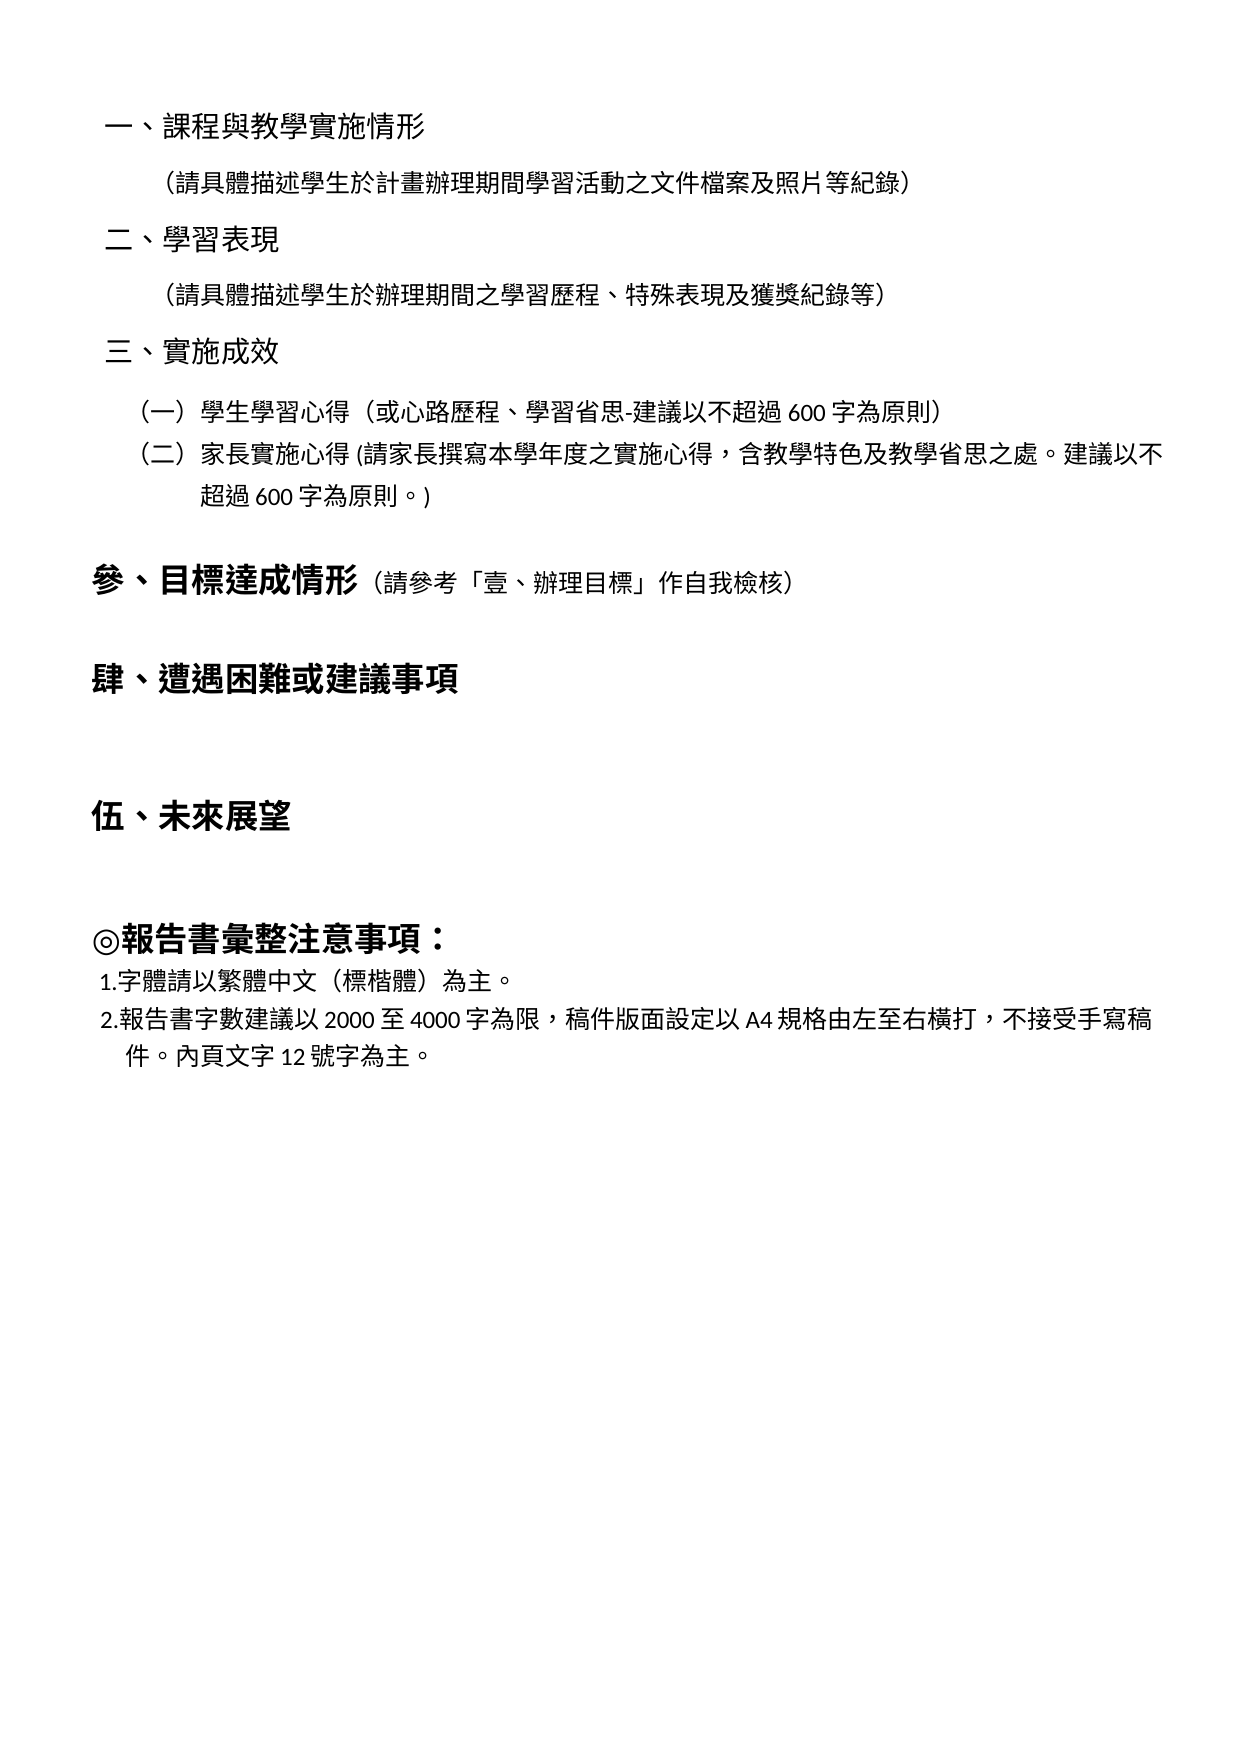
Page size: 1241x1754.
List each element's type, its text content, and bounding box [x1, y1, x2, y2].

text 伍、未來展望 [75, 790, 1165, 838]
text 三、實施成效 [75, 312, 1165, 387]
text ◎報告書彙整注意事項： [75, 913, 1165, 961]
text （請具體描述學生於計畫辦理期間學習活動之文件檔案及照片等紀錄） [75, 162, 1165, 200]
text （一）學生學習心得（或心路歷程、學習省思-建議以不超過600字為原則） [75, 387, 1165, 429]
text 肆、遭遇困難或建議事項 [75, 640, 1165, 715]
text （二）家長實施心得 (請家長撰寫本學年度之實施心得，含教學特色及教學省思之處。建議以不超過600字為原則。) [125, 429, 1165, 512]
text 2.報告書字數建議以2000至4000字為限，稿件版面設定以A4規格由左至右橫打，不接受手寫稿件。內頁文字12號字為主。 [100, 999, 1165, 1074]
text 二、學習表現 [75, 200, 1165, 275]
text （請具體描述學生於辦理期間之學習歷程、特殊表現及獲獎紀錄等） [75, 275, 1165, 312]
text 一、課程與教學實施情形 [75, 87, 1165, 162]
text 參、目標達成情形（請參考「壹、辦理目標」作自我檢核） [75, 554, 1165, 602]
text 1.字體請以繁體中文（標楷體）為主。 [98, 961, 1165, 999]
